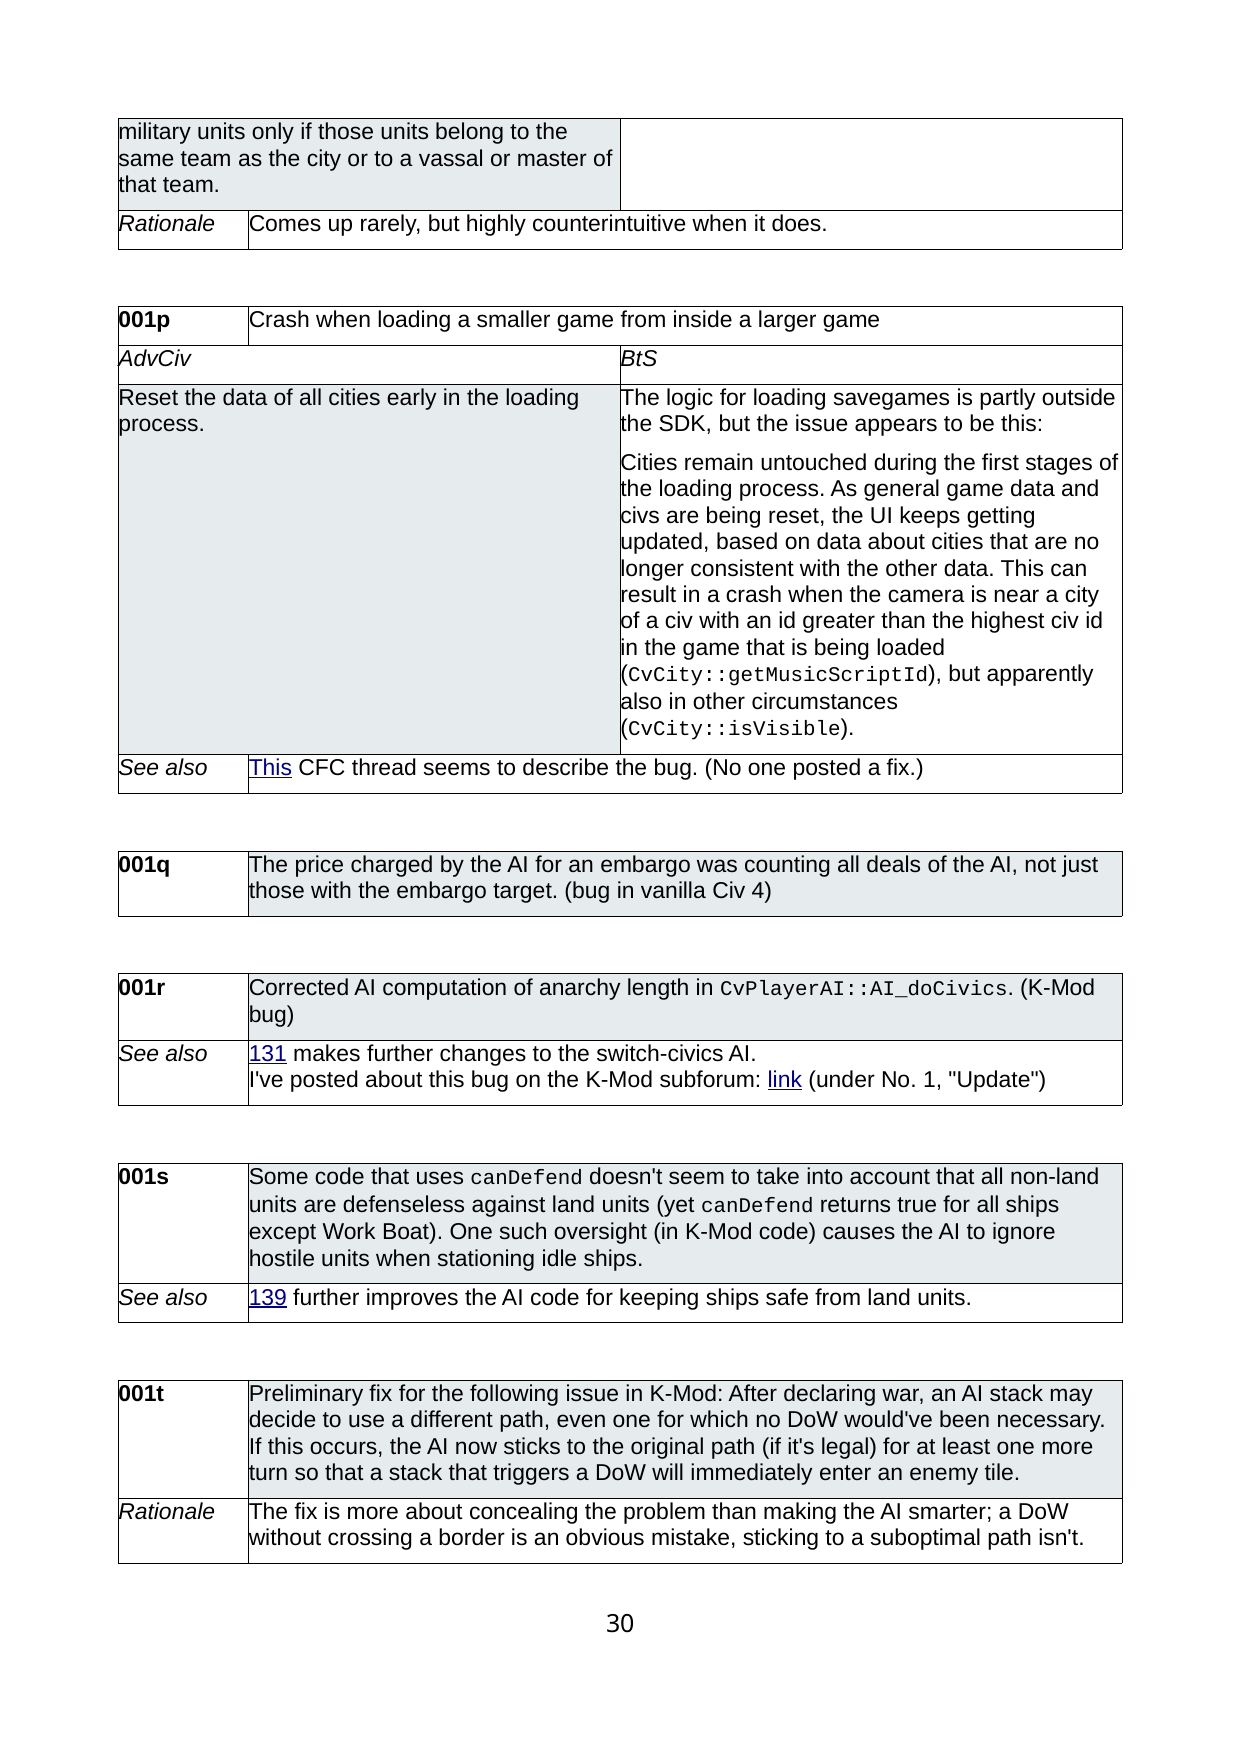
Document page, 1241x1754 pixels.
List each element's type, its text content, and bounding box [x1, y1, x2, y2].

table_cell The fix is more about concealing the problem than making the AI smarter; a DoW without crossing a border is an obvious mistake, sticking to a suboptimal path isn't. [249, 1499, 1122, 1563]
table_cell See also [119, 1041, 248, 1105]
table_header 001p [119, 307, 248, 345]
table_cell [621, 119, 1122, 210]
table_cell This CFC thread seems to describe the bug. (No one posted a fix.) [249, 755, 1122, 793]
table_header 001q [119, 852, 248, 916]
table_header Some code that uses canDefend doesn't seem to take into account that all non-land units are defenseless against land units (yet canDefend returns true for all ships except Work Boat). One such oversight (in K-Mod code) causes the AI to ignore hostile units when stationing idle ships. [249, 1164, 1122, 1283]
table_cell 131 makes further changes to the switch-civics AI. I've posted about this bug on the K-Mod subforum: link (under No. 1, "Update") [249, 1041, 1122, 1105]
table_header Preliminary fix for the following issue in K-Mod: After declaring war, an AI stack may decide to use a different path, even one for which no DoW would've been necessary. If this occurs, the AI now sticks to the original path (if it's legal) for at least one more turn so that a stack that triggers a DoW will immediately enter an enemy tile. [249, 1381, 1122, 1498]
table_cell Rationale [119, 1499, 248, 1563]
table_header Crash when loading a smaller game from inside a larger game [249, 307, 1122, 345]
table_cell Comes up rarely, but highly counterintuitive when it does. [249, 211, 1122, 248]
table_header 001r [119, 974, 248, 1040]
table_header The price charged by the AI for an embargo was counting all deals of the AI, not just those with the embargo target. (bug in vanilla Civ 4) [249, 852, 1122, 916]
table_cell AdvCiv [119, 346, 620, 384]
table_cell military units only if those units belong to the same team as the city or to a vassal or master of that team. [119, 119, 620, 210]
table_cell See also [119, 1284, 248, 1322]
table_cell The logic for loading savegames is partly outside the SDK, but the issue appears to be this: Cities remain untouched during the first stages of the loading process. As general game data and civs are being reset, the UI keeps getting updated, based on data about cities that are no longer consistent with the other data. This can result in a crash when the camera is near a city of a civ with an id greater than the highest civ id in the game that is being loaded (CvCity::getMusicScriptId), but apparently also in other circumstances (CvCity::isVisible). [621, 385, 1122, 754]
table_header 001t [119, 1381, 248, 1498]
table_cell 139 further improves the AI code for keeping ships safe from land units. [249, 1284, 1122, 1322]
table_cell BtS [621, 346, 1122, 384]
table_header 001s [119, 1164, 248, 1283]
table_cell See also [119, 755, 248, 793]
table_cell Reset the data of all cities early in the loading process. [119, 385, 620, 754]
table_cell Rationale [119, 211, 248, 248]
table_header Corrected AI computation of anarchy length in CvPlayerAI::AI_doCivics. (K-Mod bug) [249, 974, 1122, 1040]
